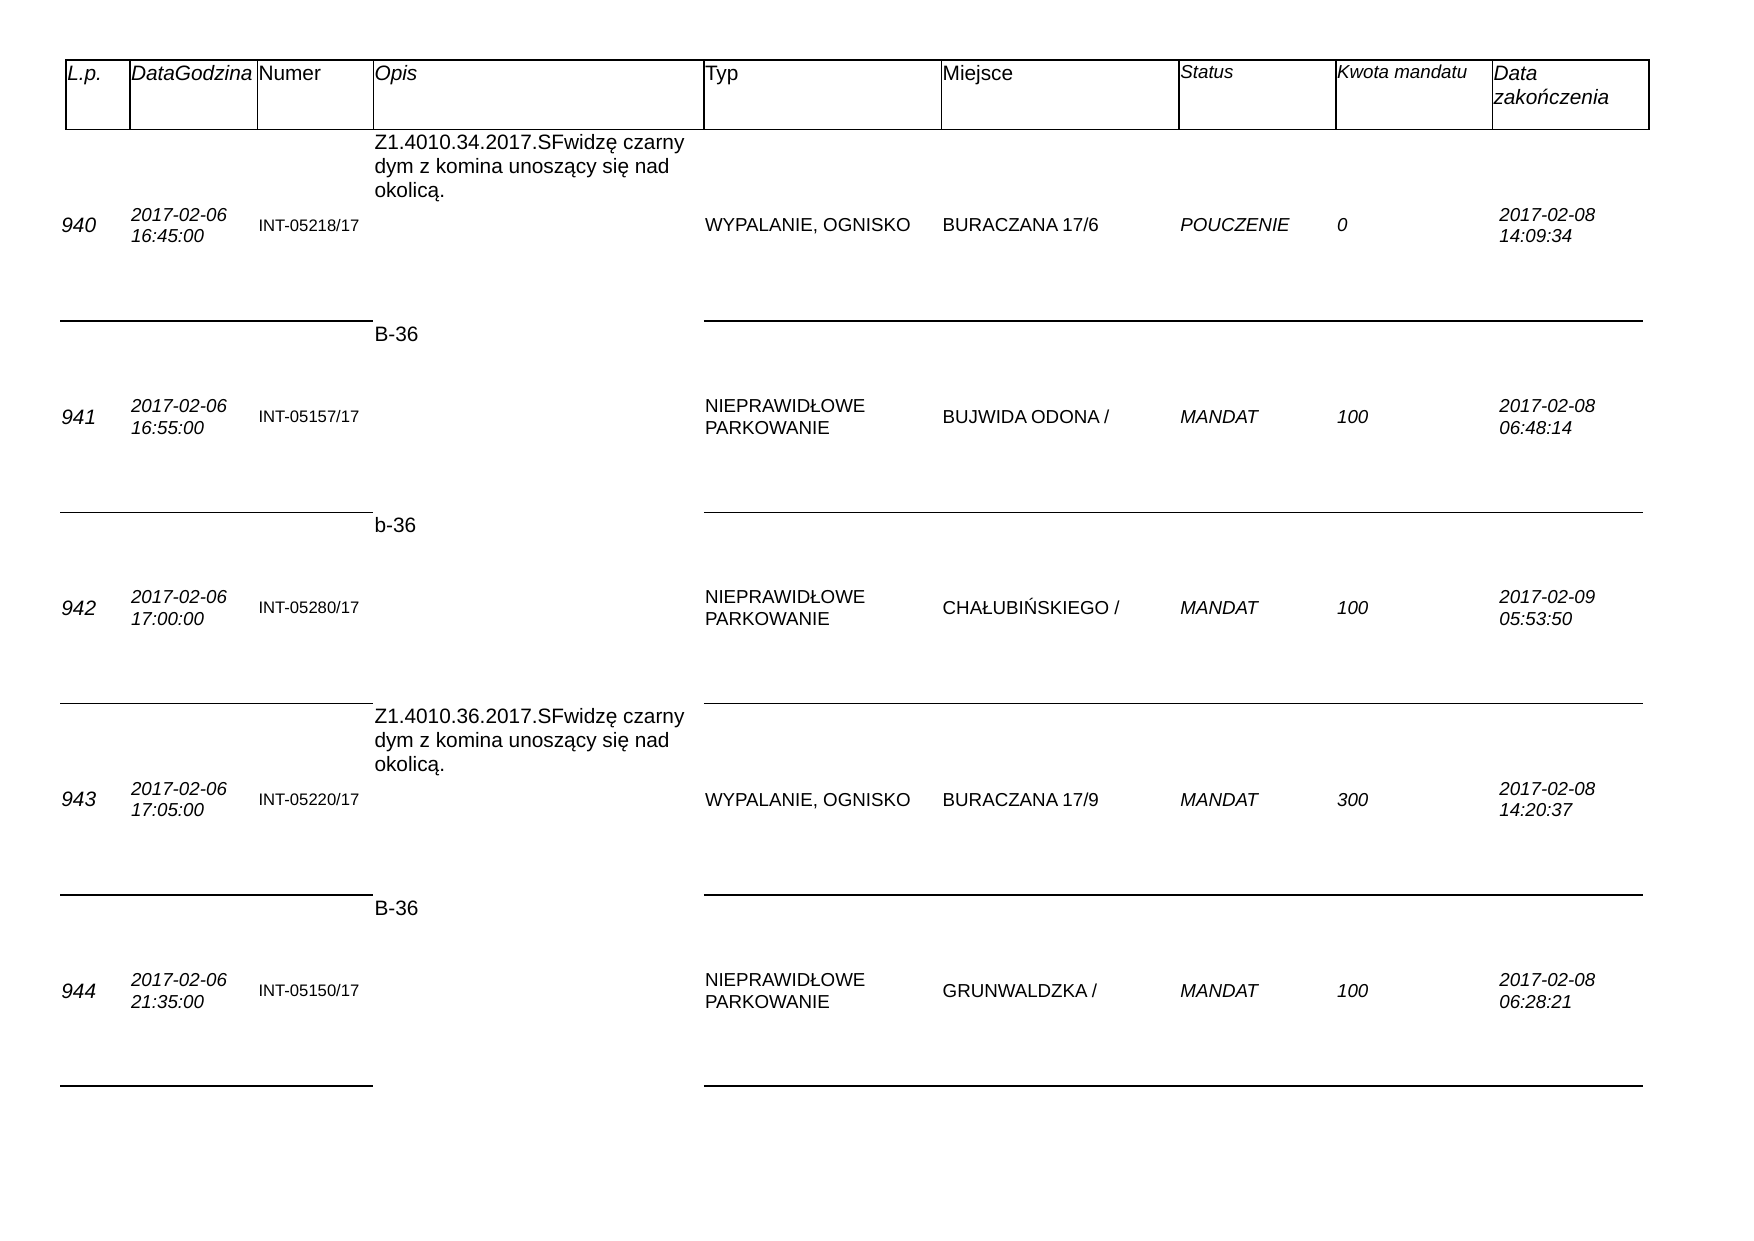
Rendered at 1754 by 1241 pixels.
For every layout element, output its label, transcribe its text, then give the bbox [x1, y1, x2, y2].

table_cell 944 [60, 896, 130, 1085]
table_cell MANDAT [1179, 896, 1336, 1085]
table_header Status [1180, 61, 1335, 129]
table_header L.p. [67, 61, 129, 129]
table_header Data zakończenia [1493, 61, 1648, 129]
table_cell BUJWIDA ODONA / [941, 322, 1179, 511]
table_cell 2017-02-08 06:48:14 [1498, 322, 1643, 511]
table_header Kwota mandatu [1337, 61, 1492, 129]
table_cell 2017-02-08 14:20:37 [1498, 704, 1643, 894]
table_cell 2017-02-06 17:00:00 [130, 513, 257, 703]
table_cell INT-05280/17 [257, 513, 373, 703]
table_cell GRUNWALDZKA / [941, 896, 1179, 1085]
table_cell B-36 [373, 894, 704, 1085]
table_header Opis [374, 61, 703, 129]
table_cell 100 [1336, 896, 1498, 1085]
table_header DataGodzina [131, 61, 257, 129]
table_cell MANDAT [1179, 704, 1336, 894]
table_cell 941 [60, 322, 130, 511]
table_cell WYPALANIE, OGNISKO [704, 130, 941, 320]
table_cell b-36 [373, 511, 704, 703]
table_cell 100 [1336, 513, 1498, 703]
table_cell BURACZANA 17/9 [941, 704, 1179, 894]
table_cell 943 [60, 704, 130, 894]
table_cell [1643, 130, 1649, 320]
table_cell B-36 [373, 320, 704, 511]
table_cell INT-05150/17 [257, 896, 373, 1085]
table_cell Z1.4010.36.2017.SFwidzę czarny dym z komina unoszący się nad okolicą. [373, 703, 704, 894]
table_cell [1643, 511, 1649, 703]
table_cell 942 [60, 513, 130, 703]
table_cell NIEPRAWIDŁOWE PARKOWANIE [704, 896, 941, 1085]
table_cell [1643, 703, 1649, 894]
table_cell 0 [1336, 130, 1498, 320]
table_cell WYPALANIE, OGNISKO [704, 704, 941, 894]
table_cell INT-05157/17 [257, 322, 373, 511]
table_cell Z1.4010.34.2017.SFwidzę czarny dym z komina unoszący się nad okolicą. [373, 130, 704, 320]
table_cell 2017-02-06 16:55:00 [130, 322, 257, 511]
table_header Miejsce [942, 61, 1178, 129]
table_cell 2017-02-06 16:45:00 [130, 130, 257, 320]
table_cell 2017-02-08 14:09:34 [1498, 130, 1643, 320]
table_header Numer [258, 61, 373, 129]
table_cell MANDAT [1179, 322, 1336, 511]
table_cell POUCZENIE [1179, 130, 1336, 320]
table_cell INT-05218/17 [257, 130, 373, 320]
table_cell 2017-02-09 05:53:50 [1498, 513, 1643, 703]
table_cell NIEPRAWIDŁOWE PARKOWANIE [704, 322, 941, 511]
table_cell [1643, 894, 1649, 1085]
table_cell 300 [1336, 704, 1498, 894]
table_cell [1643, 320, 1649, 511]
table_cell 940 [60, 129, 130, 320]
table_cell BURACZANA 17/6 [941, 130, 1179, 320]
table_cell 2017-02-06 21:35:00 [130, 896, 257, 1085]
table_header [60, 59, 65, 129]
table_header Typ [705, 61, 941, 129]
table_cell CHAŁUBIŃSKIEGO / [941, 513, 1179, 703]
table_cell MANDAT [1179, 513, 1336, 703]
table_cell NIEPRAWIDŁOWE PARKOWANIE [704, 513, 941, 703]
table_cell 2017-02-08 06:28:21 [1498, 896, 1643, 1085]
table_cell INT-05220/17 [257, 704, 373, 894]
table_cell 100 [1336, 322, 1498, 511]
table_cell 2017-02-06 17:05:00 [130, 704, 257, 894]
